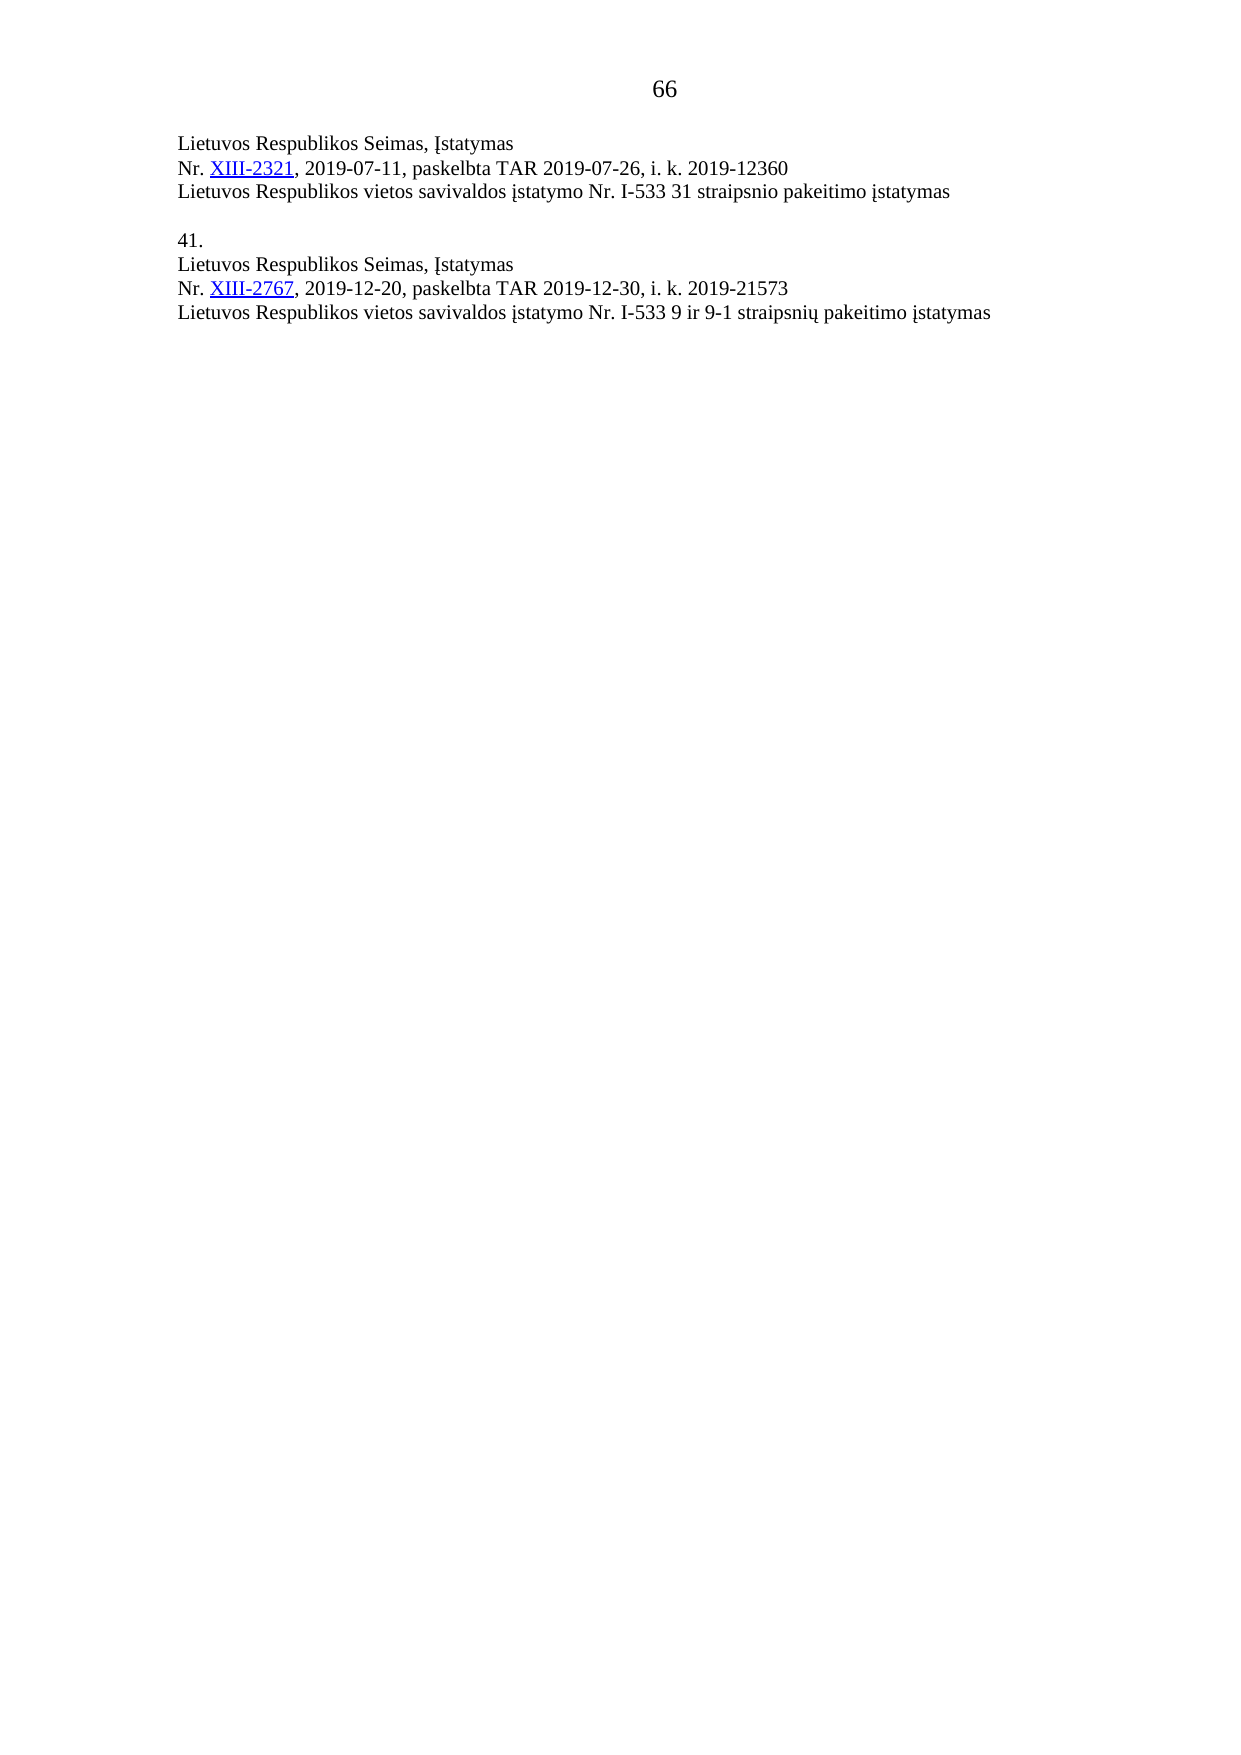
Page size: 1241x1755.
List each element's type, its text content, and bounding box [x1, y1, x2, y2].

text 41. [177, 228, 1152, 252]
text Lietuvos Respublikos Seimas, Įstatymas [177, 131, 1152, 155]
text Lietuvos Respublikos Seimas, Įstatymas [177, 252, 1152, 276]
text Nr. XIII-2767, 2019-12-20, paskelbta TAR 2019-12-30, i. k. 2019-21573 [177, 276, 1152, 300]
text Nr. XIII-2321, 2019-07-11, paskelbta TAR 2019-07-26, i. k. 2019-12360 [177, 155, 1152, 179]
text Lietuvos Respublikos vietos savivaldos įstatymo Nr. I-533 9 ir 9-1 straipsnių pakeitimo įstatymas [177, 300, 1152, 324]
text Lietuvos Respublikos vietos savivaldos įstatymo Nr. I-533 31 straipsnio pakeitimo įstatymas [177, 179, 1152, 203]
